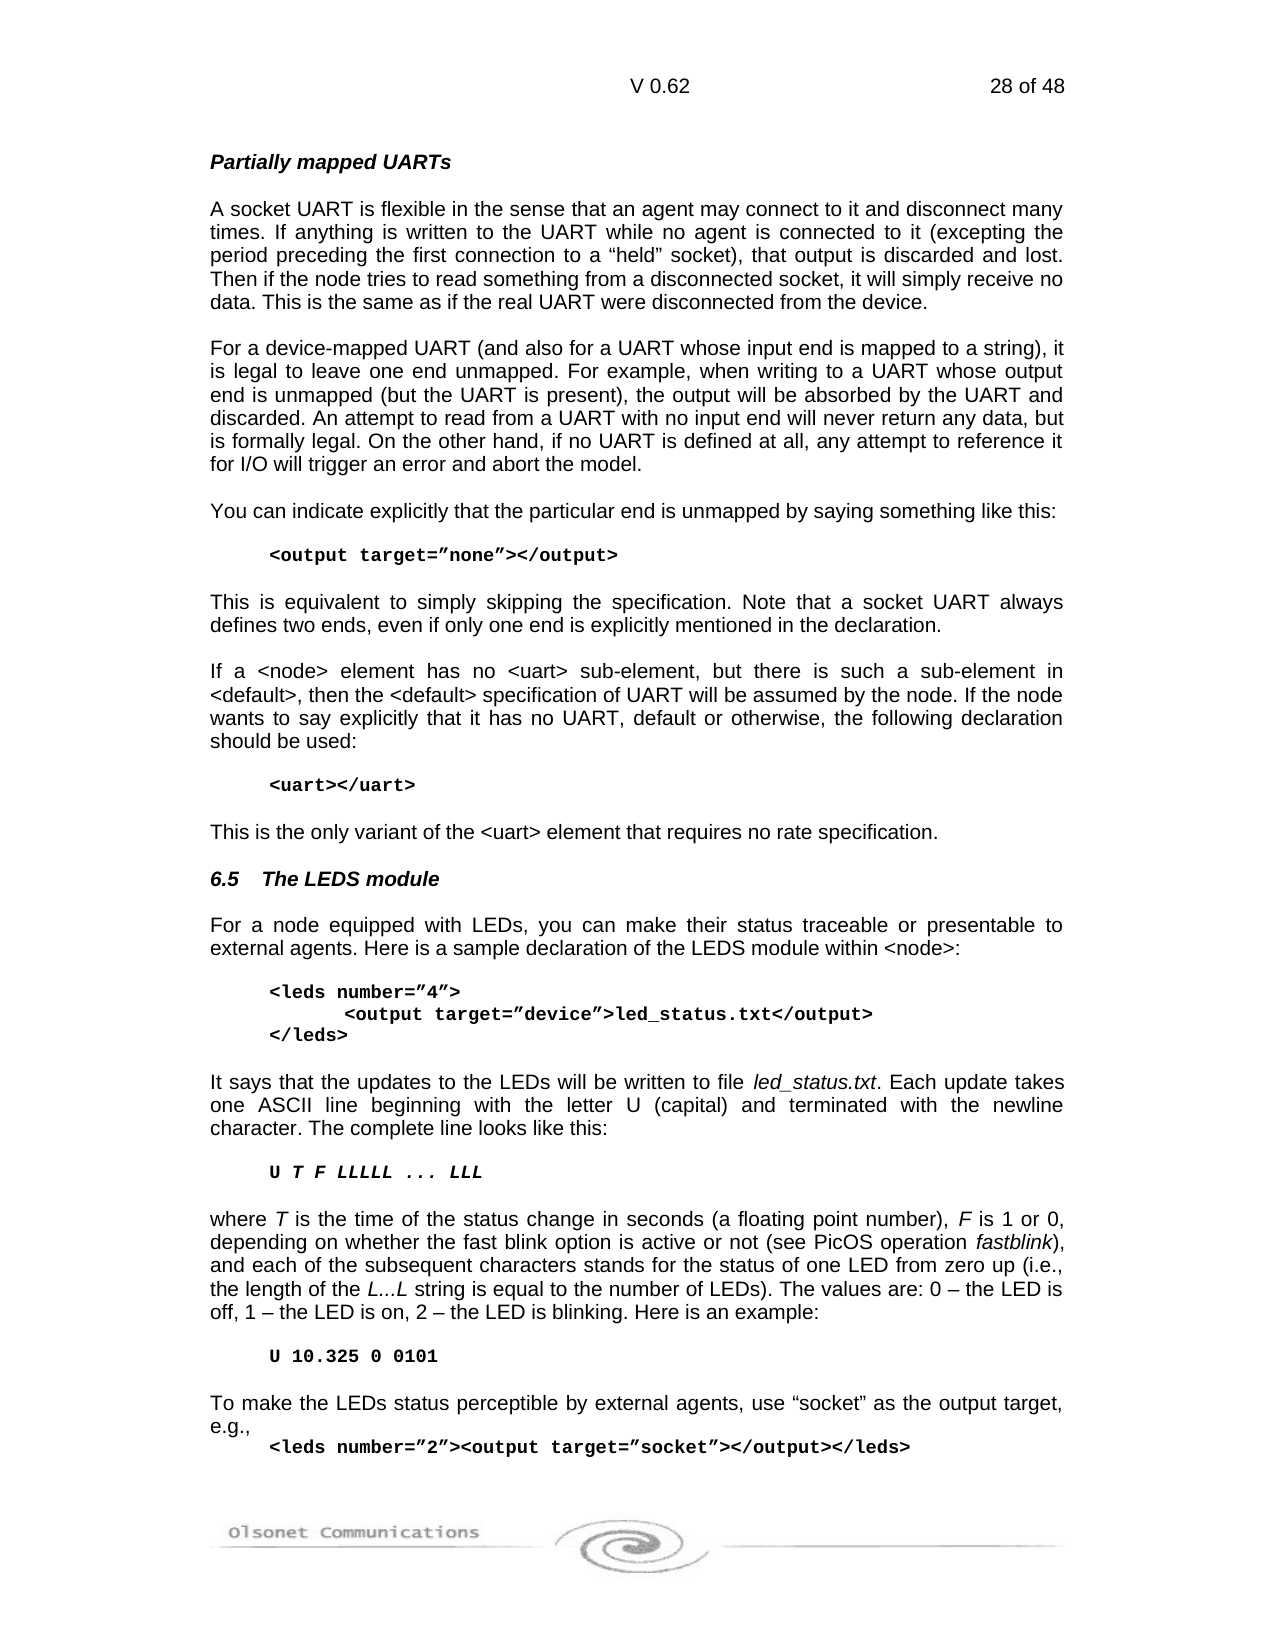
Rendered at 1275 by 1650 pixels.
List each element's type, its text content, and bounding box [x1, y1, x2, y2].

picture [210, 1504, 1065, 1596]
text This is equivalent to simply skipping the specification. Note that a socket UART always defines two ends, even if only one end is explicitly mentioned in the declaration. [210, 590, 1065, 637]
subtitle The LEDS module [210, 867, 1065, 890]
text To make the LEDs status perceptible by external agents, use “socket” as the output target, e.g., [210, 1391, 1065, 1438]
text This is the only variant of the <uart> element that requires no rate specification. [210, 821, 1065, 844]
text It says that the updates to the LEDs will be written to file led_status.txt. Each update takes one ASCII line beginning with the letter U (capital) and terminated with the newline character. The complete line looks like this: [210, 1070, 1065, 1140]
text If a <node> element has no <uart> sub-element, but there is such a sub-element in <default>, then the <default> specification of UART will be assumed by the node. If the node wants to say explicitly that it has no UART, default or otherwise, the following declaration should be used: [210, 660, 1065, 753]
text </leds> [269, 1026, 1065, 1047]
text For a node equipped with LEDs, you can make their status traceable or presentable to external agents. Here is a sample declaration of the LEDS module within <node>: [210, 913, 1065, 960]
text U T F LLLLL ... LLL [269, 1163, 1065, 1184]
text A socket UART is flexible in the sense that an agent may connect to it and disconnect many times. If anything is written to the UART while no agent is connected to it (excepting the period preceding the first connection to a “held” socket), that output is discarded and lost. Then if the node tries to read something from a disconnected socket, it will simply receive no data. This is the same as if the real UART were disconnected from the device. [210, 197, 1065, 313]
text For a device-mapped UART (and also for a UART whose input end is mapped to a string), it is legal to leave one end unmapped. For example, when writing to a UART whose output end is unmapped (but the UART is present), the output will be absorbed by the UART and discarded. An attempt to read from a UART with no input end will never return any data, but is formally legal. On the other hand, if no UART is defined at all, any attempt to reference it for I/O will trigger an error and abort the model. [210, 337, 1065, 476]
text U 10.325 0 0101 [269, 1347, 1065, 1368]
text <uart></uart> [269, 776, 1065, 797]
text where T is the time of the status change in seconds (a floating point number), F is 1 or 0, depending on whether the fast blink option is active or not (see PicOS operation fastblink), and each of the subsequent characters stands for the status of one LED from zero up (i.e., the length of the L...L string is equal to the number of LEDs). The values are: 0 – the LED is off, 1 – the LED is on, 2 – the LED is blinking. Here is an example: [210, 1208, 1065, 1324]
text <output target=”device”>led_status.txt</output> [269, 1004, 1065, 1026]
text Partially mapped UARTs [210, 151, 1065, 174]
text <leds number=”2”><output target=”socket”></output></leds> [269, 1438, 1065, 1459]
text <output target=”none”></output> [269, 546, 1065, 567]
text You can indicate explicitly that the particular end is unmapped by saying something like this: [210, 499, 1065, 523]
text <leds number=”4”> [269, 983, 1065, 1004]
